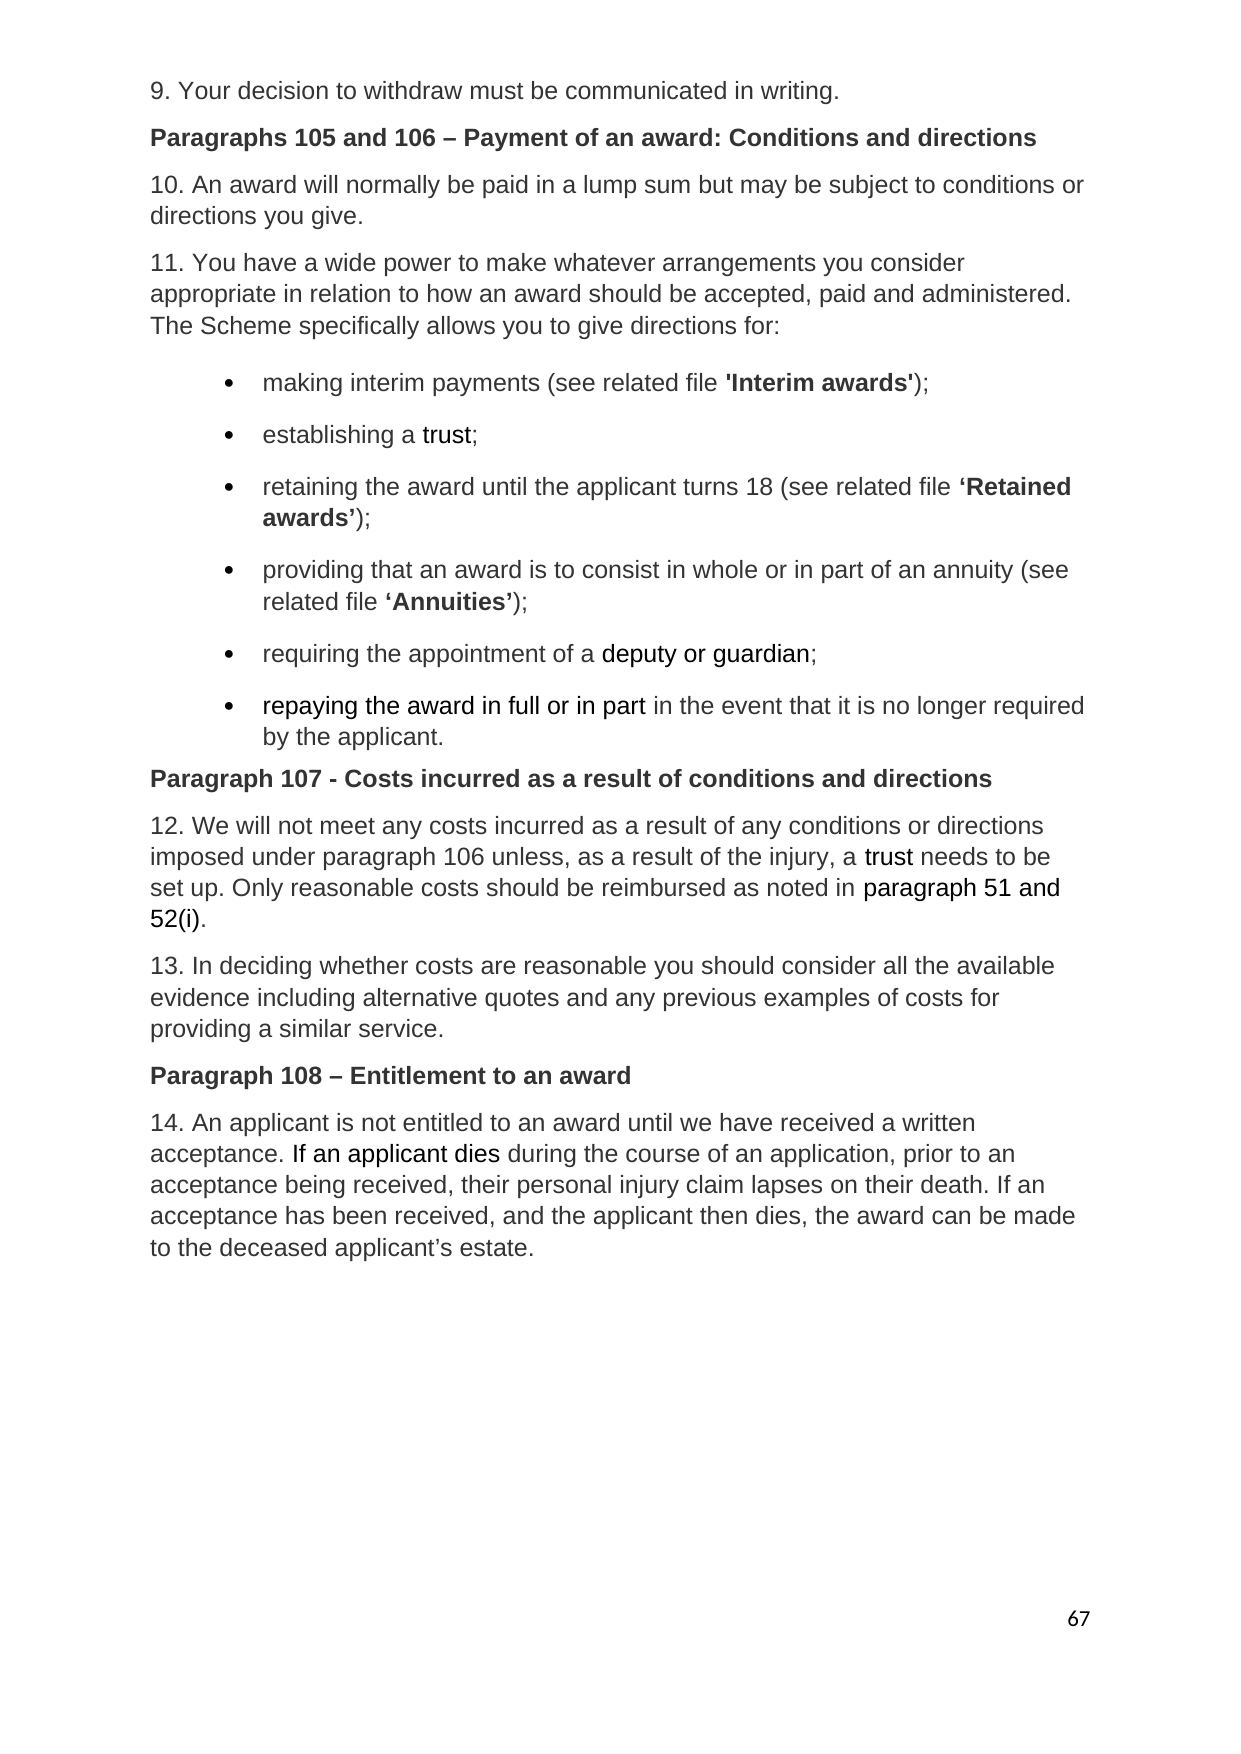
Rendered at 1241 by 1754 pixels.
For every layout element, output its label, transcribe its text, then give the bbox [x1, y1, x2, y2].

list requiring the appointment of a deputy or guardian; [225, 636, 1090, 667]
list repaying the award in full or in part in the event that it is no longer required by the applicant. [225, 688, 1090, 751]
text 10. An award will normally be paid in a lump sum but may be subject to conditions or directions you give. [150, 167, 1090, 230]
list retaining the award until the applicant turns 18 (see related file ‘Retained awards’); [225, 469, 1090, 532]
list providing that an award is to consist in whole or in part of an annuity (see related file ‘Annuities’); [225, 553, 1090, 615]
text 12. We will not meet any costs incurred as a result of any conditions or directions imposed under paragraph 106 unless, as a result of the injury, a trust needs to be set up. Only reasonable costs should be reimbursed as noted in paragraph 51 and 52(i). [150, 808, 1090, 933]
text 11. You have a wide power to make whatever arrangements you consider appropriate in relation to how an award should be accepted, paid and administered. The Scheme specifically allows you to give directions for: [150, 246, 1090, 339]
text Paragraph 107 - Costs incurred as a result of conditions and directions [150, 761, 1090, 792]
text 13. In deciding whether costs are reasonable you should consider all the available evidence including alternative quotes and any previous examples of costs for providing a similar service. [150, 949, 1090, 1042]
list establishing a trust; [225, 417, 1090, 449]
text 9. Your decision to withdraw must be communicated in writing. [150, 74, 1090, 105]
text Paragraph 108 – Entitlement to an award [150, 1058, 1090, 1089]
list making interim payments (see related file 'Interim awards'); [225, 365, 1090, 397]
text Paragraphs 105 and 106 – Payment of an award: Conditions and directions [150, 121, 1090, 152]
text 14. An applicant is not entitled to an award until we have received a written acceptance. If an applicant dies during the course of an application, prior to an acceptance being received, their personal injury claim lapses on their death. If an acceptance has been received, and the applicant then dies, the award can be made to the deceased applicant’s estate. [150, 1105, 1090, 1261]
